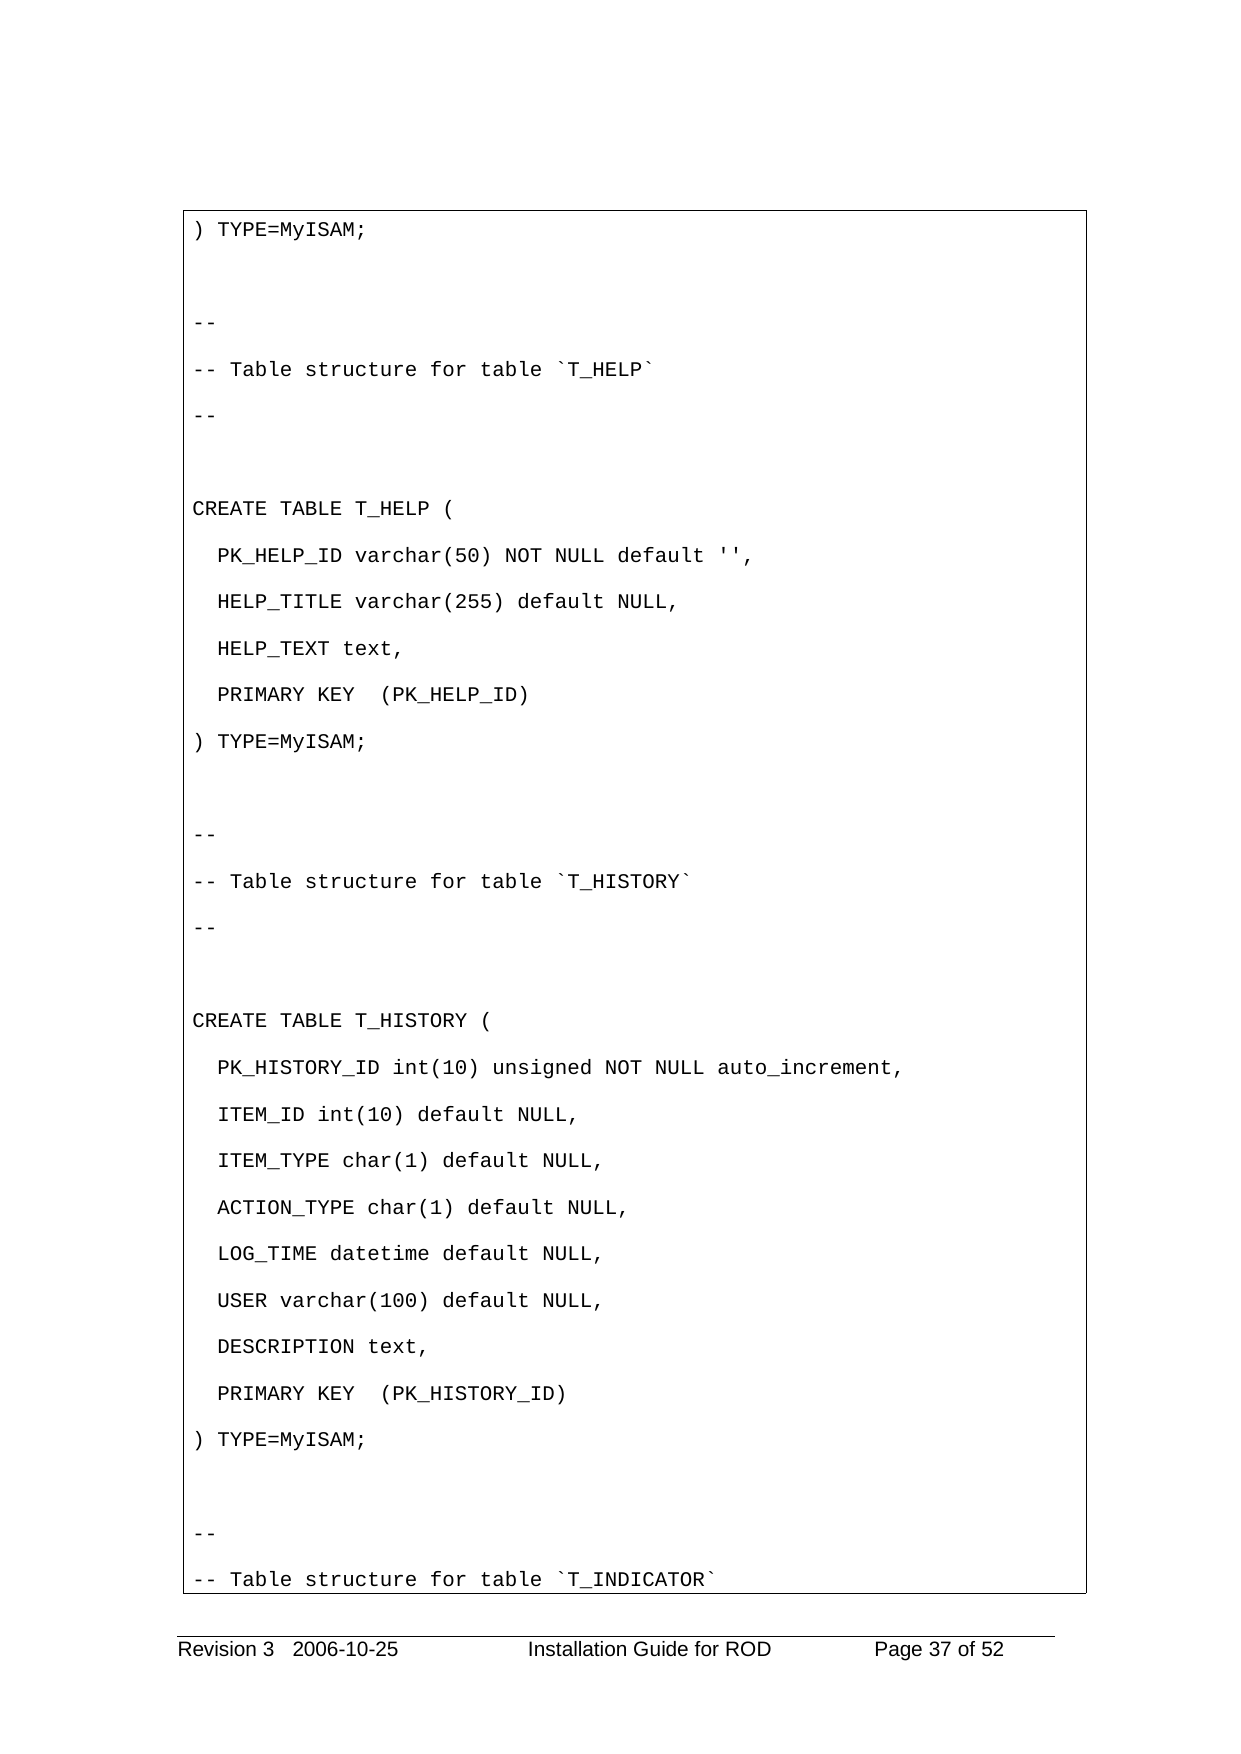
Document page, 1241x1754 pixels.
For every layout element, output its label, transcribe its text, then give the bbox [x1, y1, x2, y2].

text -- [184, 909, 1086, 941]
text CREATE TABLE T_HELP ( [184, 490, 1086, 522]
text -- Table structure for table `T_HISTORY` [184, 862, 1086, 894]
text -- [184, 397, 1086, 428]
text -- [184, 303, 1086, 335]
text HELP_TEXT text, [184, 629, 1086, 661]
text HELP_TITLE varchar(255) default NULL, [184, 583, 1086, 615]
text -- Table structure for table `T_INDICATOR` [184, 1561, 1086, 1593]
text -- Table structure for table `T_HELP` [184, 350, 1086, 382]
text ACTION_TYPE char(1) default NULL, [184, 1188, 1086, 1220]
text PRIMARY KEY (PK_HISTORY_ID) [184, 1374, 1086, 1406]
text PK_HELP_ID varchar(50) NOT NULL default '', [184, 536, 1086, 568]
text ITEM_TYPE char(1) default NULL, [184, 1142, 1086, 1173]
text PK_HISTORY_ID int(10) unsigned NOT NULL auto_increment, [184, 1048, 1086, 1080]
text ) TYPE=MyISAM; [184, 211, 1086, 242]
text PRIMARY KEY (PK_HELP_ID) [184, 676, 1086, 708]
text ) TYPE=MyISAM; [184, 1421, 1086, 1453]
text LOG_TIME datetime default NULL, [184, 1235, 1086, 1267]
text DESCRIPTION text, [184, 1328, 1086, 1360]
text ITEM_ID int(10) default NULL, [184, 1095, 1086, 1127]
text CREATE TABLE T_HISTORY ( [184, 1002, 1086, 1034]
text ) TYPE=MyISAM; [184, 722, 1086, 754]
text -- [184, 1514, 1086, 1546]
text USER varchar(100) default NULL, [184, 1281, 1086, 1313]
text -- [184, 816, 1086, 848]
